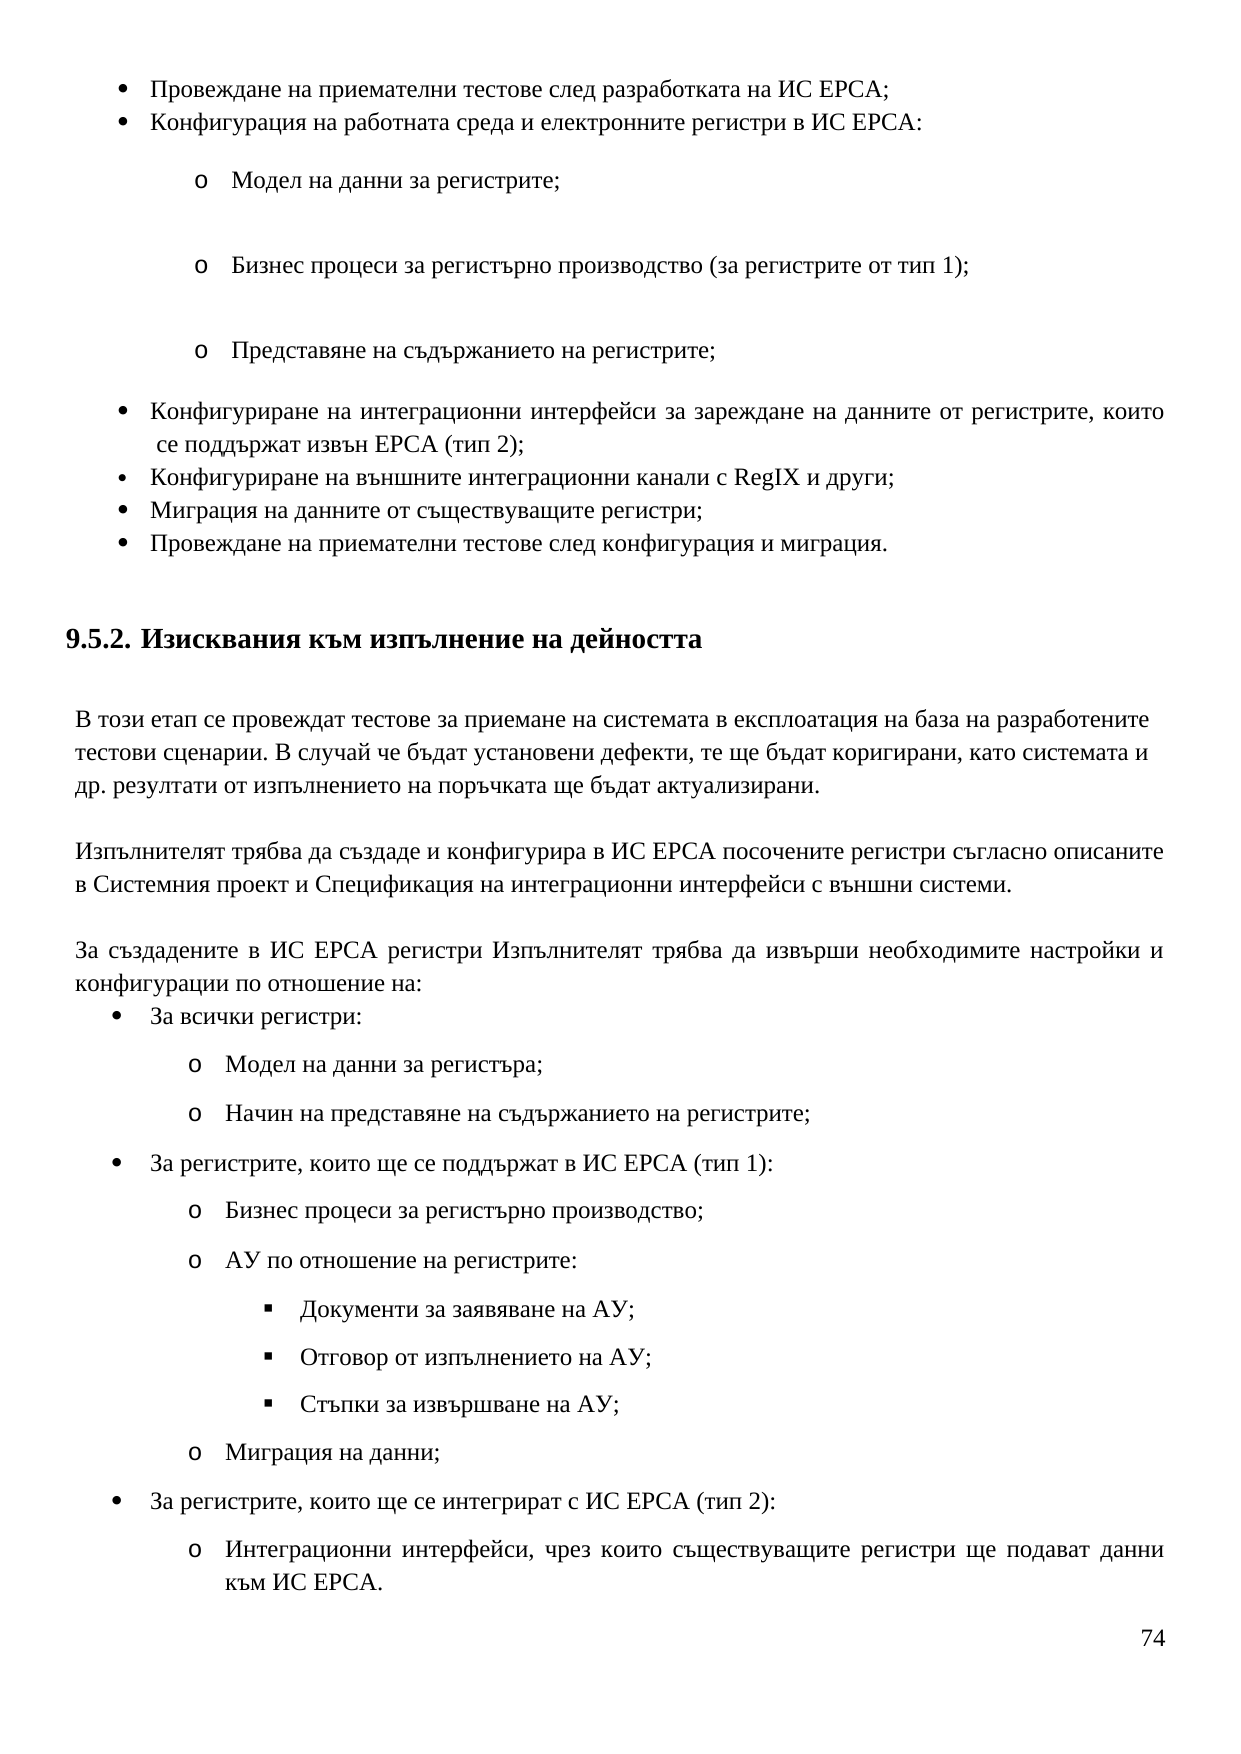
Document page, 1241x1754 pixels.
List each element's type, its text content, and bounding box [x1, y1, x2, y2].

list Модел на данни за регистрите; [193, 165, 1165, 196]
list За регистрите, които ще се интегрират с ИС ЕРСА (тип 2): [112, 1486, 1165, 1515]
list Представяне на съдържанието на регистрите; [193, 336, 1165, 366]
list Конфигуриране на външните интеграционни канали с RegIX и други; [118, 462, 1165, 491]
list Конфигурация на работната среда и електронните регистри в ИС ЕРСА: [118, 107, 1165, 136]
text В този етап се провеждат тестове за приемане на системата в експлоатация на база на разработените тестови сценарии. В случай че бъдат установени дефекти, те ще бъдат коригирани, като системата и др. резултати от изпълнението на поръчката ще бъдат актуализирани. [75, 704, 1165, 799]
list За всички регистри: [112, 1001, 1165, 1030]
subtitle Изисквания към изпълнение на дейността [66, 622, 1165, 655]
list Отговор от изпълнението на АУ; [262, 1342, 1165, 1371]
list Документи за заявяване на АУ; [262, 1294, 1165, 1323]
list Провеждане на приемателни тестове след разработката на ИС ЕРСА; [118, 74, 1165, 102]
list АУ по отношение на регистрите: [187, 1245, 1165, 1276]
list Бизнес процеси за регистърно производство; [187, 1195, 1165, 1226]
list Модел на данни за регистъра; [187, 1049, 1165, 1080]
list Провеждане на приемателни тестове след конфигурация и миграция. [118, 528, 1165, 557]
list Миграция на данни; [187, 1437, 1165, 1468]
list Начин на представяне на съдържанието на регистрите; [187, 1098, 1165, 1129]
list За регистрите, които ще се поддържат в ИС ЕРСА (тип 1): [112, 1148, 1165, 1177]
list Интеграционни интерфейси, чрез които съществуващите регистри ще подават данни към ИС ЕРСА. [187, 1534, 1165, 1595]
list Стъпки за извършване на АУ; [262, 1389, 1165, 1418]
list Миграция на данните от съществуващите регистри; [118, 495, 1165, 524]
text Изпълнителят трябва да създаде и конфигурира в ИС ЕРСА посочените регистри съгласно описаните в Системния проект и Спецификация на интеграционни интерфейси с външни системи. [75, 836, 1165, 898]
text За създадените в ИС ЕРСА регистри Изпълнителят трябва да извърши необходимите настройки и конфигурации по отношение на: [75, 935, 1165, 997]
list Бизнес процеси за регистърно производство (за регистрите от тип 1); [193, 250, 1165, 281]
list Конфигуриране на интеграционни интерфейси за зареждане на данните от регистрите, които се поддържат извън ЕРСА (тип 2); [118, 396, 1165, 458]
